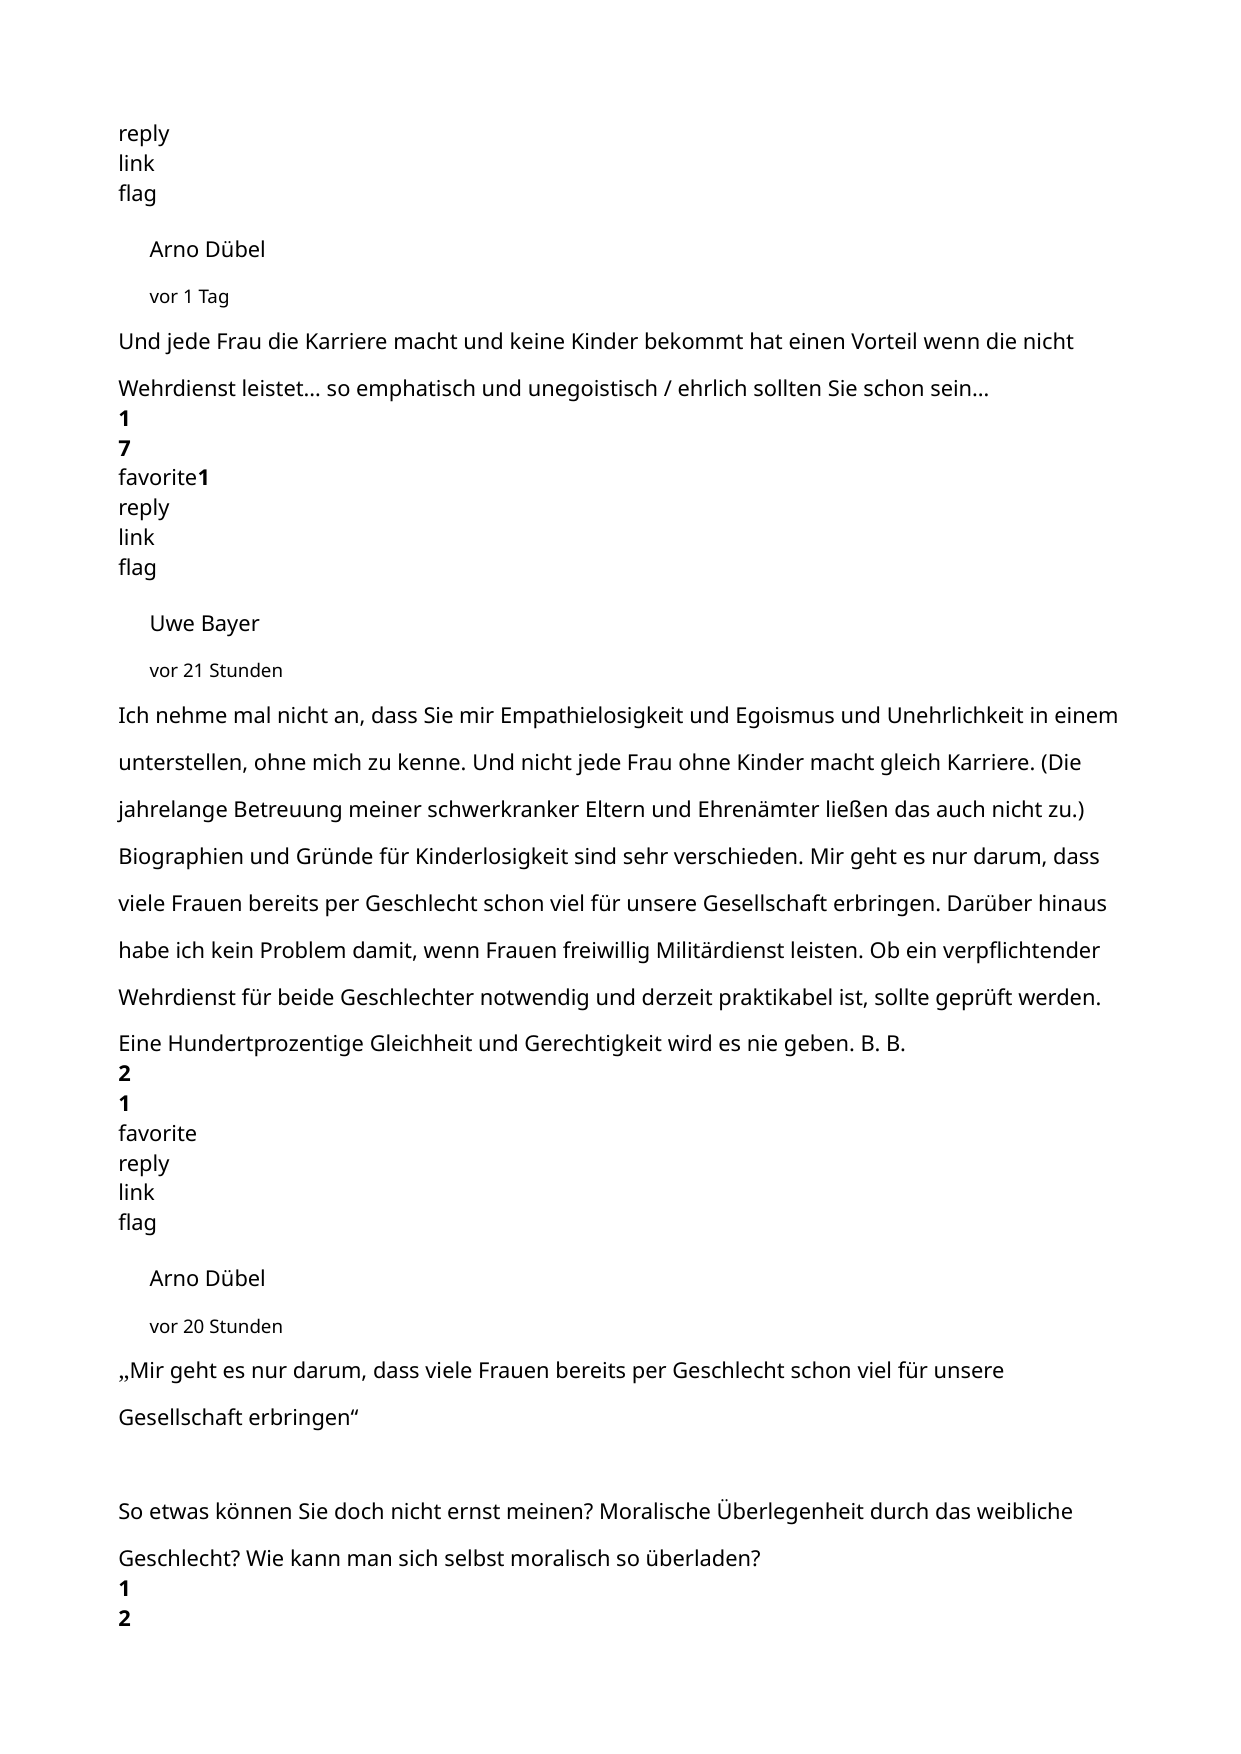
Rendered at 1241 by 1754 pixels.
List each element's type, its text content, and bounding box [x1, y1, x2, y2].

text Arno Dübel [149, 1252, 1114, 1293]
text 1 [118, 1088, 1122, 1118]
text favorite [118, 1118, 1122, 1147]
text Ich nehme mal nicht an, dass Sie mir Empathielosigkeit und Egoismus und Unehrlichkeit in einem unterstellen, ohne mich zu kenne. Und nicht jede Frau ohne Kinder macht gleich Karriere. (Die jahrelange Betreuung meiner schwerkranker Eltern und Ehrenämter ließen das auch nicht zu.) Biographien und Gründe für Kinderlosigkeit sind sehr verschieden. Mir geht es nur darum, dass viele Frauen bereits per Geschlecht schon viel für unsere Gesellschaft erbringen. Darüber hinaus habe ich kein Problem damit, wenn Frauen freiwillig Militärdienst leisten. Ob ein verpflichtender Wehrdienst für beide Geschlechter notwendig und derzeit praktikabel ist, sollte geprüft werden. Eine Hundertprozentige Gleichheit und Gerechtigkeit wird es nie geben. B. B. [118, 683, 1122, 1058]
text link [118, 1177, 1122, 1207]
text link [118, 522, 1122, 552]
text 7 [118, 433, 1122, 462]
text flag [118, 1207, 1122, 1237]
text Und jede Frau die Karriere macht und keine Kinder bekommt hat einen Vorteil wenn die nicht Wehrdienst leistet… so emphatisch und unegoistisch / ehrlich sollten Sie schon sein… [118, 309, 1122, 403]
text flag [118, 178, 1122, 207]
text reply [118, 118, 1122, 148]
text vor 1 Tag [149, 279, 1122, 309]
text 2 [118, 1058, 1122, 1088]
text Uwe Bayer [149, 597, 1114, 638]
text reply [118, 1147, 1122, 1177]
text reply [118, 492, 1122, 522]
text vor 20 Stunden [149, 1309, 1122, 1338]
text 1 [118, 1573, 1122, 1603]
text link [118, 148, 1122, 178]
text favorite1 [118, 462, 1122, 492]
text 2 [118, 1603, 1122, 1632]
text „Mir geht es nur darum, dass viele Frauen bereits per Geschlecht schon viel für unsere Gesellschaft erbringen“ So etwas können Sie doch nicht ernst meinen? Moralische Überlegenheit durch das weibliche Geschlecht? Wie kann man sich selbst moralisch so überladen? [118, 1338, 1122, 1573]
text 1 [118, 403, 1122, 433]
text Arno Dübel [149, 223, 1114, 264]
text flag [118, 552, 1122, 582]
text vor 21 Stunden [149, 653, 1122, 683]
